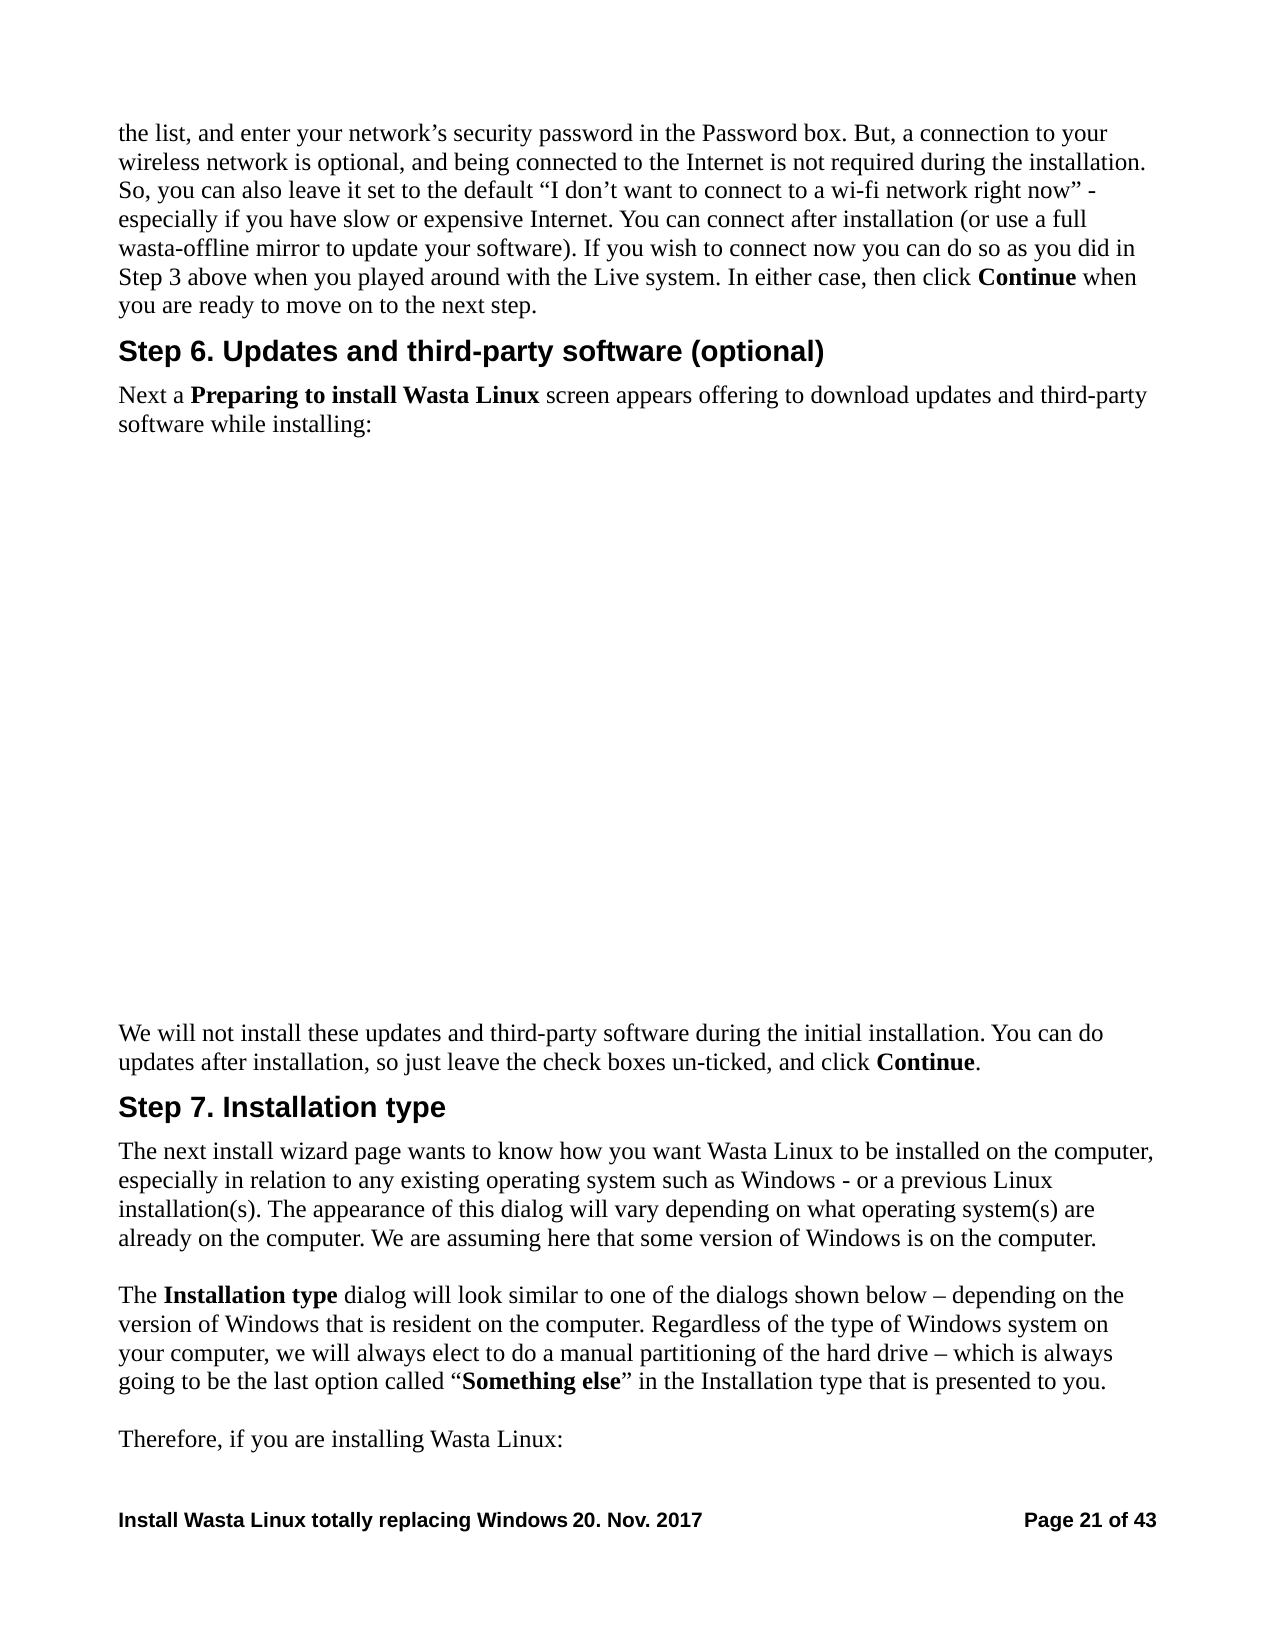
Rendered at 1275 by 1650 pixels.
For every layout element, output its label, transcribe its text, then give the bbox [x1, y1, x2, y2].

subtitle Step 7. Installation type [118, 1090, 1157, 1124]
text the list, and enter your network’s security password in the Password box. But, a connection to your wireless network is optional, and being connected to the Internet is not required during the installation. So, you can also leave it set to the default “I don’t want to connect to a wi-fi network right now” - especially if you have slow or expensive Internet. You can connect after installation (or use a full wasta-offline mirror to update your software). If you wish to connect now you can do so as you did in Step 3 above when you played around with the Live system. In either case, then click Continue when you are ready to move on to the next step. [118, 118, 1157, 319]
subtitle Step 6. Updates and third-party software (optional) [118, 334, 1157, 368]
text Next a Preparing to install Wasta Linux screen appears offering to download updates and third-party software while installing: [118, 380, 1157, 438]
text The Installation type dialog will look similar to one of the dialogs shown below – depending on the version of Windows that is resident on the computer. Regardless of the type of Windows system on your computer, we will always elect to do a manual partitioning of the hard drive – which is always going to be the last option called “Something else” in the Installation type that is presented to you. [118, 1280, 1157, 1395]
text Therefore, if you are installing Wasta Linux: [118, 1424, 1157, 1453]
text We will not install these updates and third-party software during the initial installation. You can do updates after installation, so just leave the check boxes un-ticked, and click Continue. [118, 1018, 1157, 1076]
text The next install wizard page wants to know how you want Wasta Linux to be installed on the computer, especially in relation to any existing operating system such as Windows - or a previous Linux installation(s). The appearance of this dialog will vary depending on what operating system(s) are already on the computer. We are assuming here that some version of Windows is on the computer. [118, 1136, 1157, 1251]
